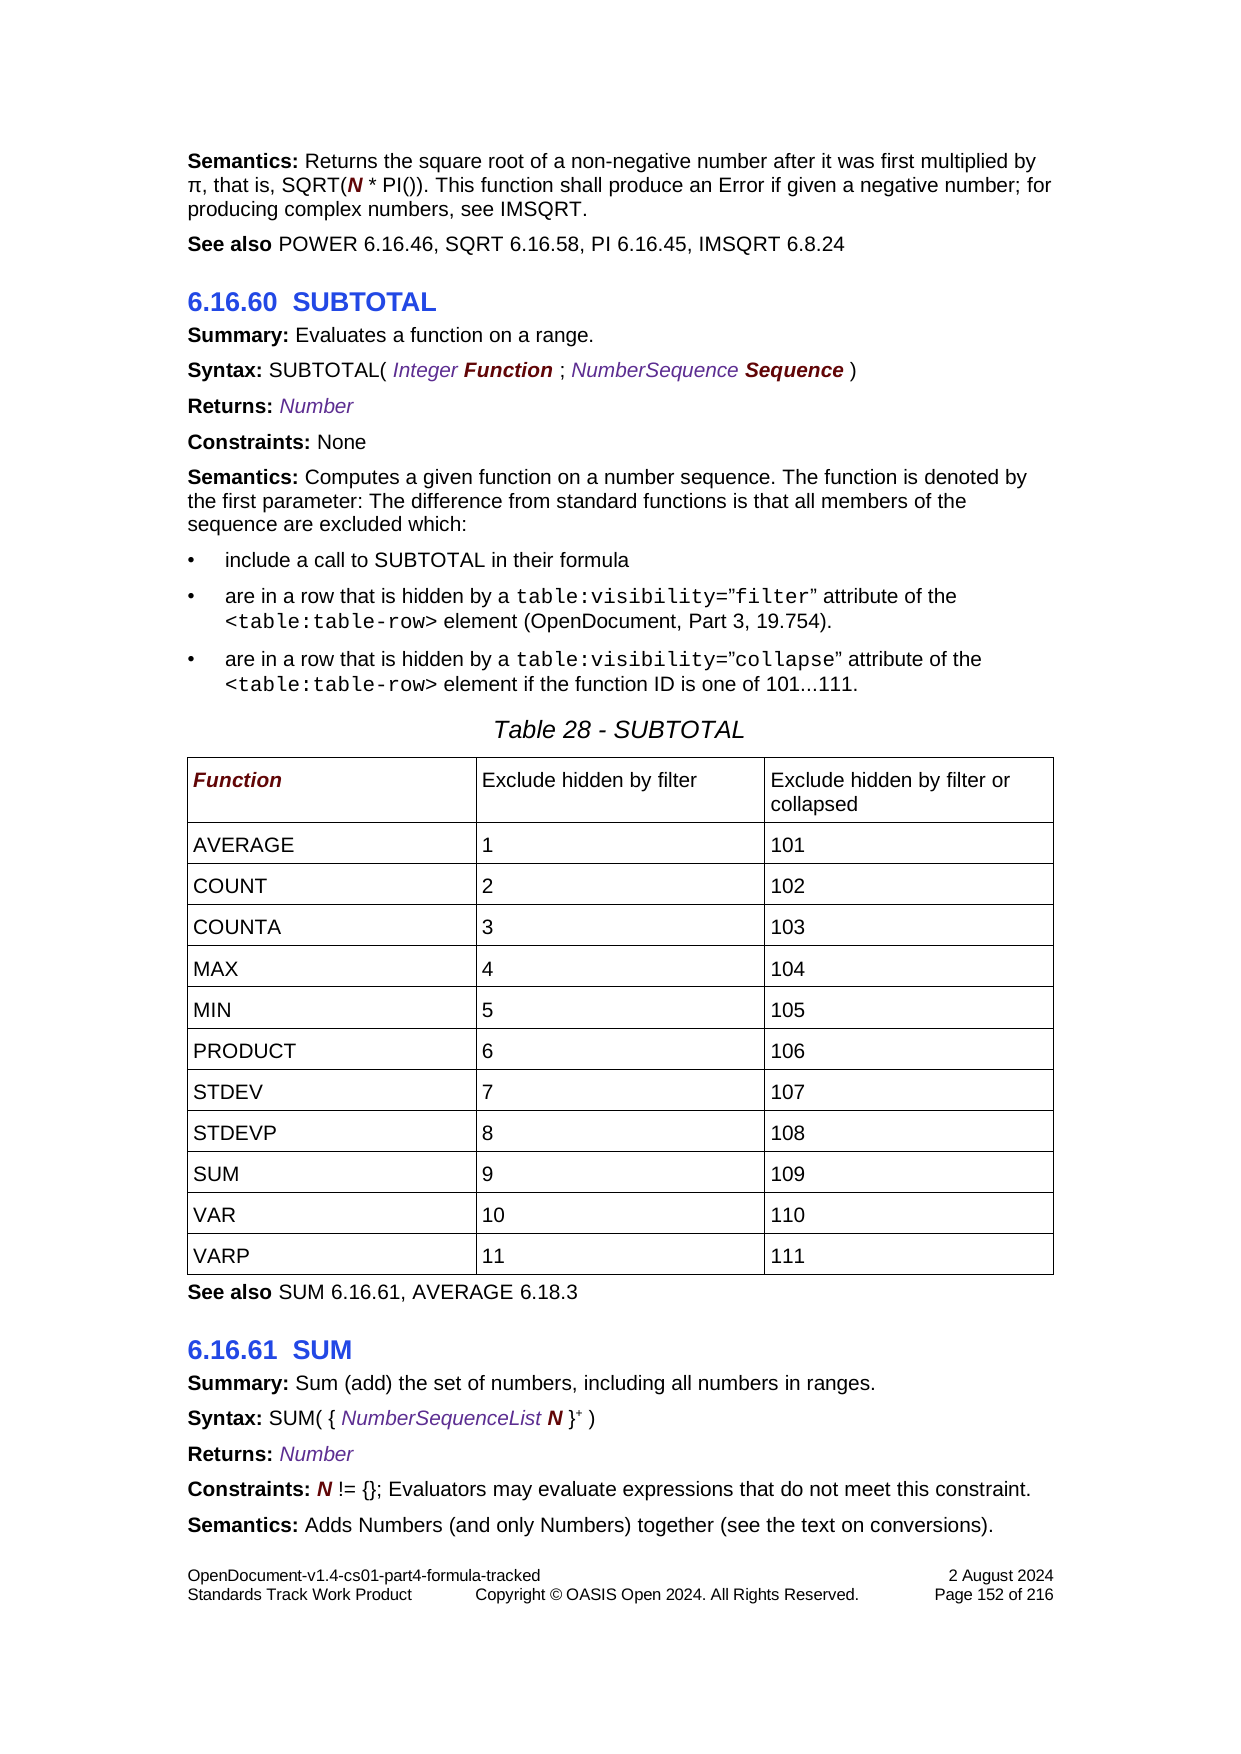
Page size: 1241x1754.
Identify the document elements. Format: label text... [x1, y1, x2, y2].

table_cell 106 [765, 1029, 1053, 1068]
table_cell SUM [188, 1152, 476, 1192]
table_cell STDEVP [188, 1111, 476, 1151]
table_cell 109 [765, 1152, 1053, 1192]
table_cell 6 [477, 1029, 764, 1068]
table_cell 10 [477, 1193, 764, 1233]
table_cell 7 [477, 1070, 764, 1110]
list are in a row that is hidden by a table:visibility=”collapse” attribute of the <table:table-row> element if the function ID is one of 101...111. [187, 647, 1053, 698]
table_cell MAX [188, 946, 476, 986]
subtitle SUM [187, 1335, 1053, 1365]
table_header Exclude hidden by filter or collapsed [765, 758, 1053, 822]
table_cell STDEV [188, 1070, 476, 1110]
text Returns: Number [187, 394, 1053, 418]
table_cell 108 [765, 1111, 1053, 1151]
text See also SUM 6.16.61, AVERAGE 6.18.3 [187, 1280, 1053, 1304]
table_header Exclude hidden by filter [477, 758, 764, 822]
list are in a row that is hidden by a table:visibility=”filter” attribute of the <table:table-row> element (OpenDocument, Part 3, 19.754). [187, 584, 1053, 635]
text Constraints: N != {}; Evaluators may evaluate expressions that do not meet this constraint. [187, 1478, 1053, 1501]
table_cell MIN [188, 987, 476, 1027]
table_cell 111 [765, 1234, 1053, 1274]
table_cell 11 [477, 1234, 764, 1274]
table_cell AVERAGE [188, 823, 476, 863]
subtitle SUBTOTAL [187, 287, 1053, 317]
list include a call to SUBTOTAL in their formula [187, 548, 1053, 572]
table_cell VARP [188, 1234, 476, 1274]
table_cell 104 [765, 946, 1053, 986]
table_cell PRODUCT [188, 1029, 476, 1068]
text Semantics: Adds Numbers (and only Numbers) together (see the text on conversions). [187, 1513, 1053, 1537]
text Summary: Evaluates a function on a range. [187, 323, 1053, 347]
text Semantics: Returns the square root of a non-negative number after it was first multiplied by π, that is, SQRT(N * PI()). This function shall produce an Error if given a negative number; for producing complex numbers, see IMSQRT. [187, 150, 1053, 221]
table_cell 103 [765, 905, 1053, 945]
table_cell COUNT [188, 864, 476, 904]
text Syntax: SUBTOTAL( Integer Function ; NumberSequence Sequence ) [187, 359, 1053, 382]
table_cell 2 [477, 864, 764, 904]
table_cell 3 [477, 905, 764, 945]
text Syntax: SUM( { NumberSequenceList N }+ ) [187, 1407, 1053, 1430]
table_header Function [188, 758, 476, 822]
table_cell 8 [477, 1111, 764, 1151]
table_cell 5 [477, 987, 764, 1027]
table_cell VAR [188, 1193, 476, 1233]
table_cell 9 [477, 1152, 764, 1192]
table_cell 107 [765, 1070, 1053, 1110]
text See also POWER 6.16.46, SQRT 6.16.58, PI 6.16.45, IMSQRT 6.8.24 [187, 233, 1053, 256]
table_cell COUNTA [188, 905, 476, 945]
text Semantics: Computes a given function on a number sequence. The function is denoted by the first parameter: The difference from standard functions is that all members of the sequence are excluded which: [187, 466, 1053, 536]
table_cell 101 [765, 823, 1053, 863]
text Returns: Number [187, 1442, 1053, 1466]
table_cell 4 [477, 946, 764, 986]
table_cell 110 [765, 1193, 1053, 1233]
text Constraints: None [187, 430, 1053, 454]
text Summary: Sum (add) the set of numbers, including all numbers in ranges. [187, 1371, 1053, 1394]
table_cell 102 [765, 864, 1053, 904]
table_cell 105 [765, 987, 1053, 1027]
table_cell 1 [477, 823, 764, 863]
text Table 28 - SUBTOTAL [187, 716, 1053, 744]
